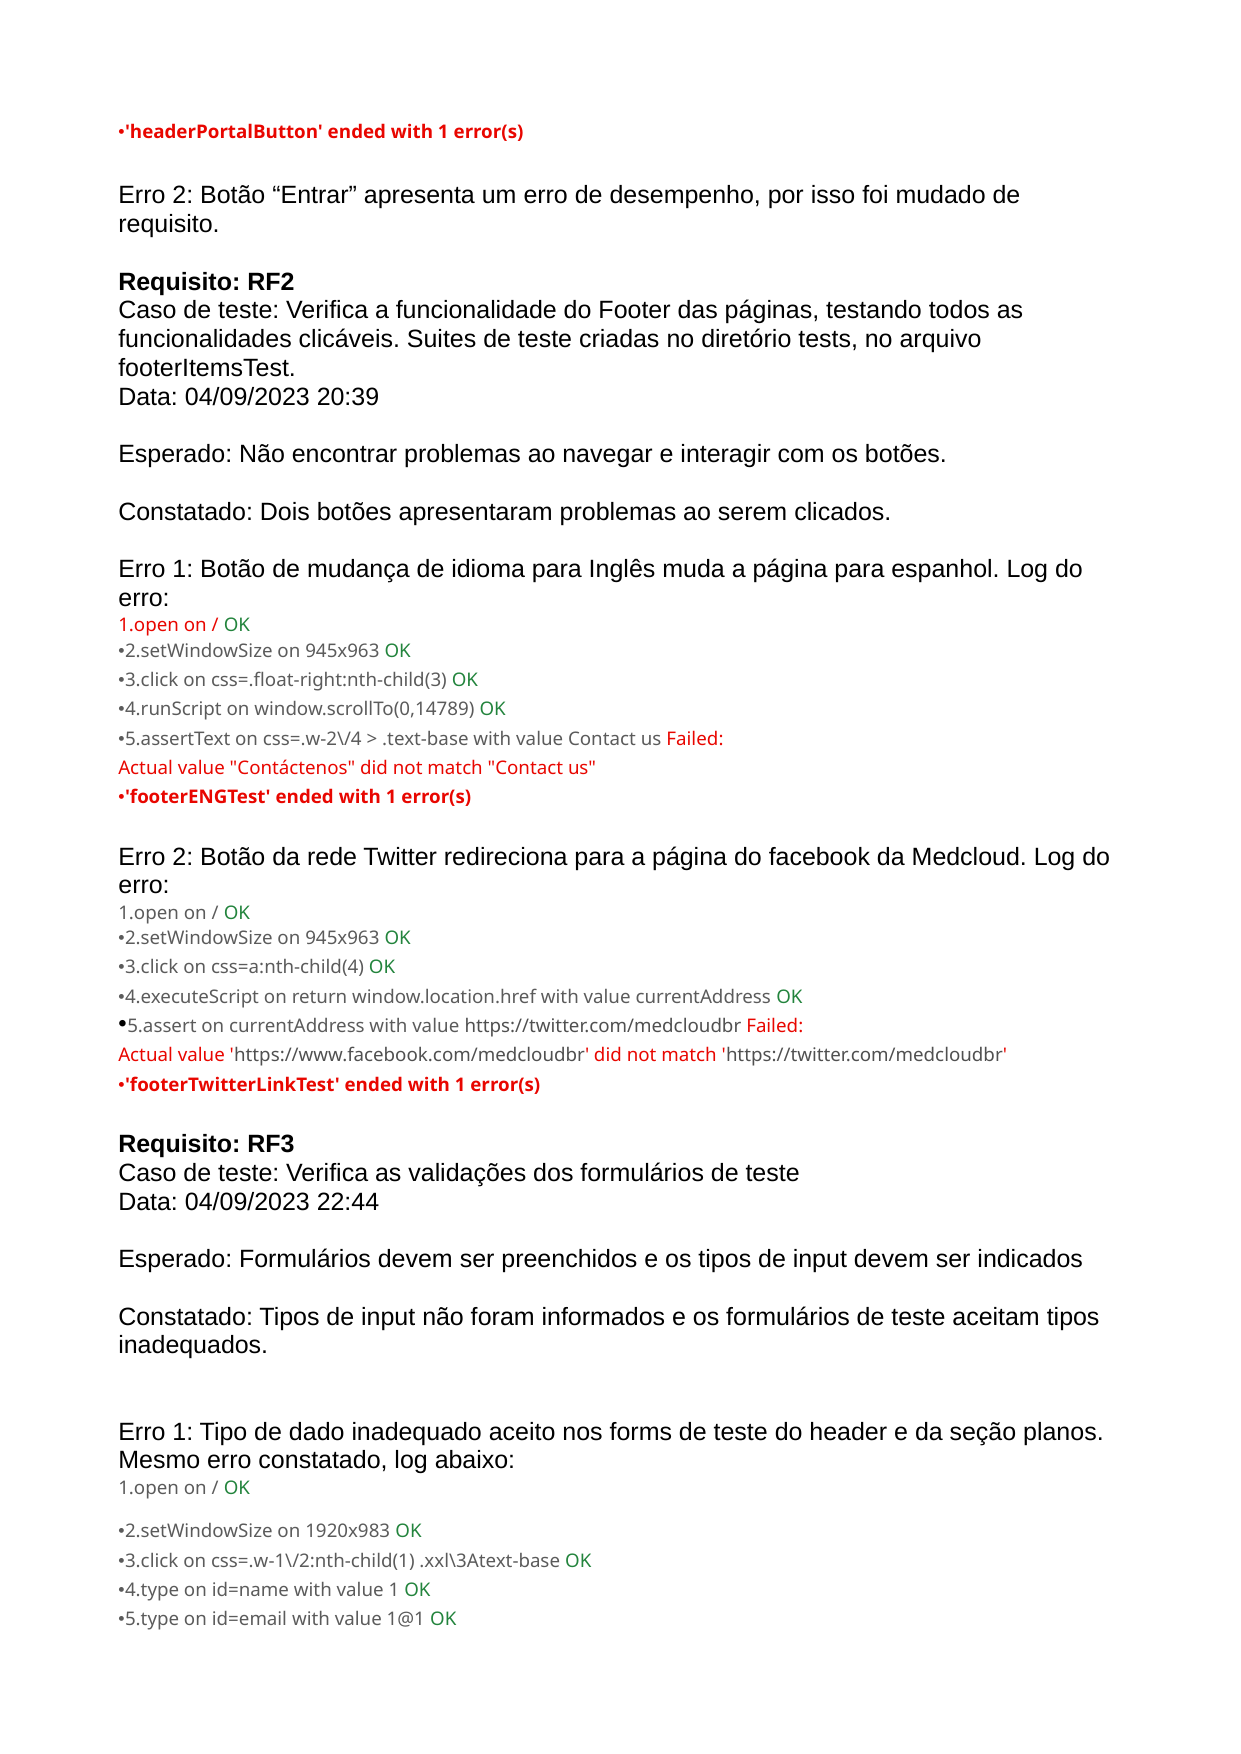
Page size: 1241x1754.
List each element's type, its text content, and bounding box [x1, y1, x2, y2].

text Data: 04/09/2023 22:44 [118, 1186, 1122, 1244]
text Erro 2: Botão da rede Twitter redireciona para a página do facebook da Medcloud. Log do erro: 1.open on / OK [118, 842, 1122, 924]
text Erro 2: Botão “Entrar” apresenta um erro de desempenho, por isso foi mudado de requisito. [118, 180, 1122, 267]
text Esperado: Não encontrar problemas ao navegar e interagir com os botões. Constatado: Dois botões apresentaram problemas ao serem clicados. [118, 439, 1122, 525]
list 4.type on id=name with value 1 OK [118, 1576, 1122, 1602]
text Erro 1: Tipo de dado inadequado aceito nos forms de teste do header e da seção planos. Mesmo erro constatado, log abaixo: [118, 1416, 1122, 1474]
list 2.setWindowSize on 945x963 OK [118, 637, 1122, 663]
list 3.click on css=.w-1\/2:nth-child(1) .xxl\3Atext-base OK [118, 1547, 1122, 1573]
text Erro 1: Botão de mudança de idioma para Inglês muda a página para espanhol. Log do erro: 1.open on / OK [118, 554, 1122, 637]
list Actual value "Contáctenos" did not match "Contact us" [118, 754, 1122, 780]
list 2.setWindowSize on 945x963 OK [118, 924, 1122, 950]
list 3.click on css=a:nth-child(4) OK [118, 954, 1122, 979]
text Requisito: RF2 [118, 267, 1122, 295]
list 4.executeScript on return window.location.href with value currentAddress OK [118, 983, 1122, 1009]
list 5.assertText on css=.w-2\/4 > .text-base with value Contact us Failed: [118, 725, 1122, 751]
list 2.setWindowSize on 1920x983 OK [118, 1518, 1122, 1543]
text Caso de teste: Verifica as validações dos formulários de teste [118, 1158, 1122, 1186]
text Esperado: Formulários devem ser preenchidos e os tipos de input devem ser indicados Constatado: Tipos de input não foram informados e os formulários de teste aceitam tipos inadequados. [118, 1244, 1122, 1359]
list Actual value 'https://www.facebook.com/medcloudbr' did not match 'https://twitter.com/medcloudbr' [118, 1042, 1122, 1067]
list 4.runScript on window.scrollTo(0,14789) OK [118, 696, 1122, 721]
list 'footerTwitterLinkTest' ended with 1 error(s) [118, 1071, 1122, 1096]
text Data: 04/09/2023 20:39 [118, 382, 1122, 439]
list 'headerPortalButton' ended with 1 error(s) [118, 118, 1122, 144]
text Requisito: RF3 [118, 1129, 1122, 1158]
list 5.type on id=email with value 1@1 OK [118, 1606, 1122, 1631]
list 3.click on css=.float-right:nth-child(3) OK [118, 666, 1122, 692]
text Caso de teste: Verifica a funcionalidade do Footer das páginas, testando todos as funcionalidades clicáveis. Suites de teste criadas no diretório tests, no arquivo footerItemsTest. [118, 295, 1122, 382]
text 1.open on / OK [118, 1474, 1122, 1499]
list 'footerENGTest' ended with 1 error(s) [118, 783, 1122, 809]
list 5.assert on currentAddress with value https://twitter.com/medcloudbr Failed: [118, 1012, 1122, 1038]
